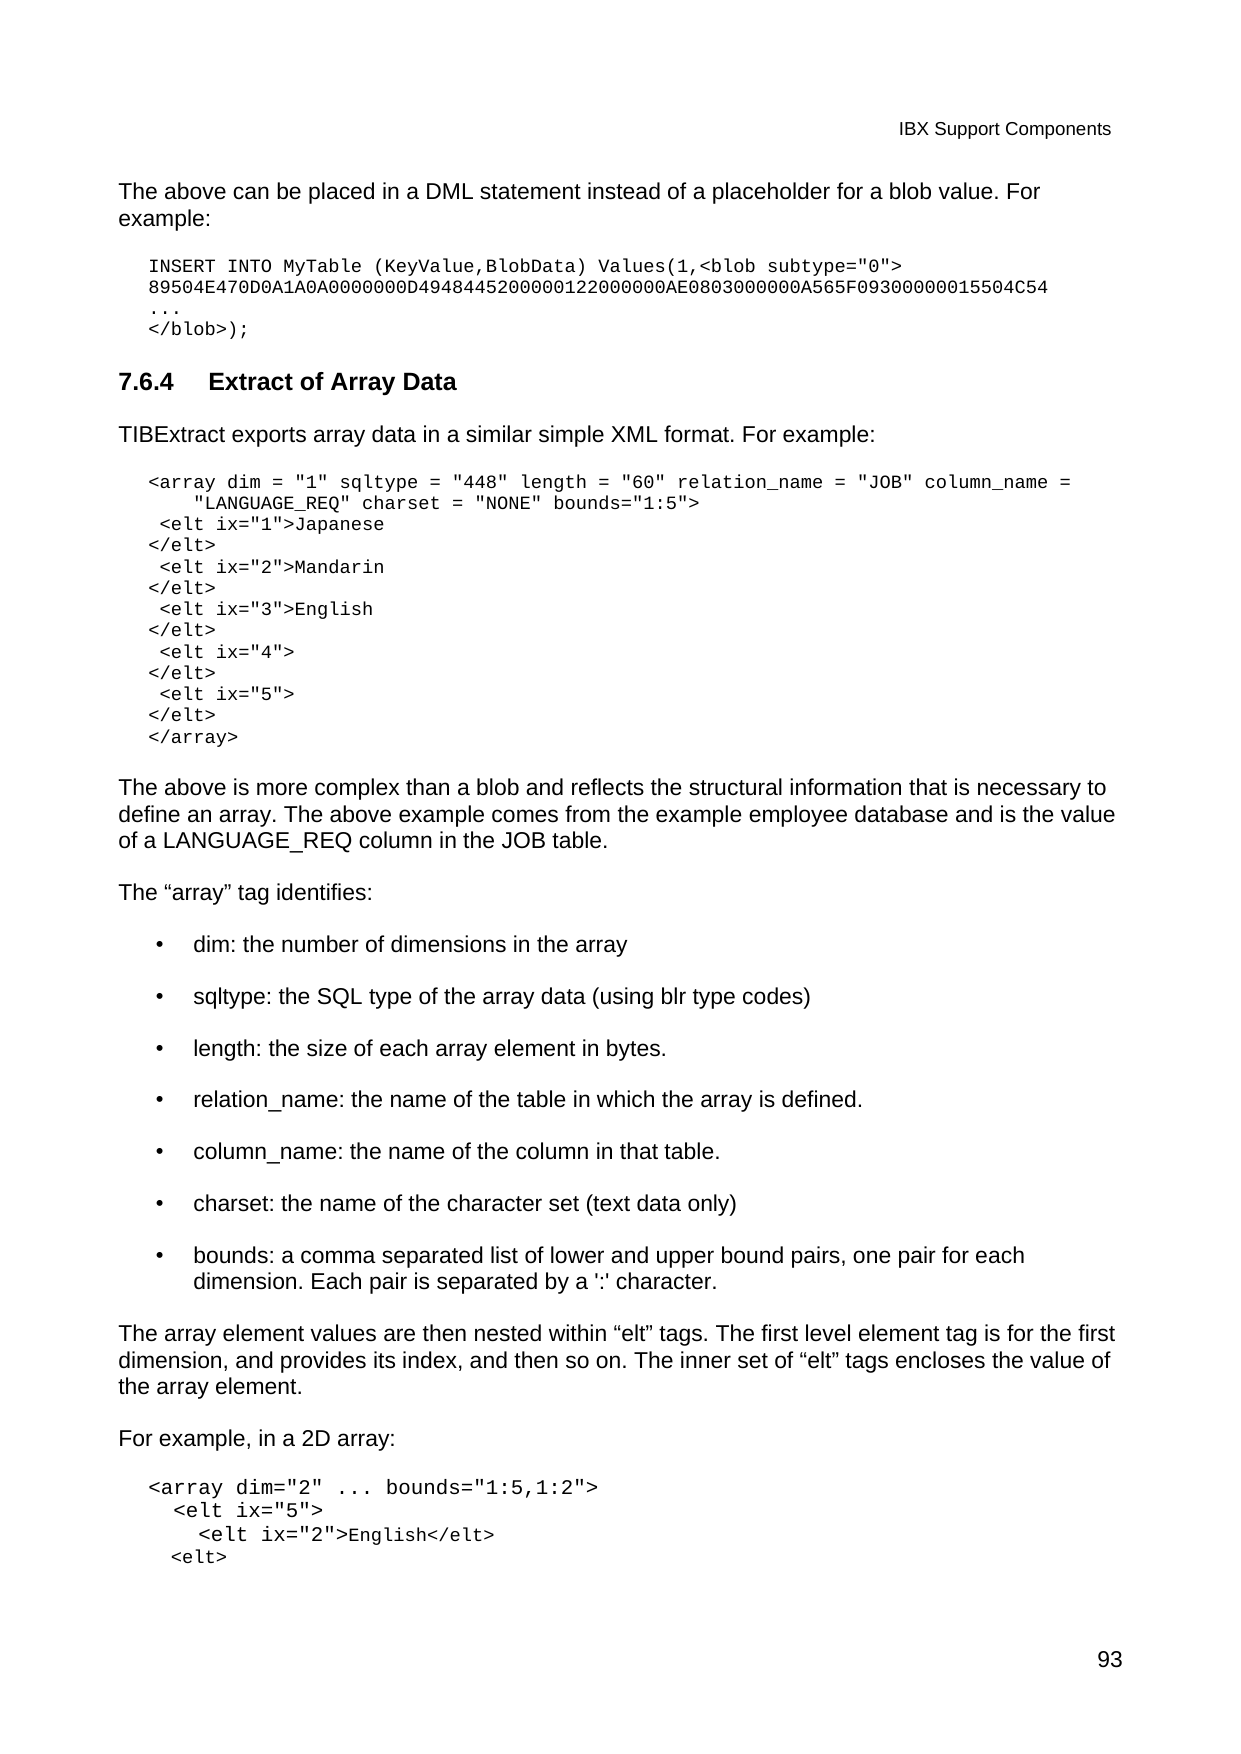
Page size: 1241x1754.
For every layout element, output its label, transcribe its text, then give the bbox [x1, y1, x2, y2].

text <array dim = "1" sqltype = "448" length = "60" relation_name = "JOB" column_name = "LANGUAGE_REQ" charset = "NONE" bounds="1:5"> [148, 472, 1122, 515]
subtitle Extract of Array Data [118, 367, 1122, 396]
text The array element values are then nested within “elt” tags. The first level element tag is for the first dimension, and provides its index, and then so on. The inner set of “elt” tags encloses the value of the array element. [118, 1320, 1122, 1399]
text <elt ix="5"> [148, 1500, 1122, 1524]
text INSERT INTO MyTable (KeyValue,BlobData) Values(1,<blob subtype="0"> [148, 256, 1122, 278]
list dim: the number of dimensions in the array [156, 931, 1122, 957]
text </elt> [148, 664, 1122, 685]
text <elt ix="2">Mandarin [148, 557, 1122, 579]
text TIBExtract exports array data in a similar simple XML format. For example: [118, 421, 1122, 447]
text </elt> [148, 536, 1122, 557]
text For example, in a 2D array: [118, 1425, 1122, 1451]
text <elt ix="2">English</elt> [148, 1524, 1122, 1548]
text The “array” tag identifies: [118, 879, 1122, 905]
text </elt> [148, 621, 1122, 642]
text <elt ix="3">English [148, 600, 1122, 621]
text <elt ix="1">Japanese [148, 515, 1122, 536]
list relation_name: the name of the table in which the array is defined. [156, 1086, 1122, 1113]
text ... [148, 299, 1122, 320]
list bounds: a comma separated list of lower and upper bound pairs, one pair for each dimension. Each pair is separated by a ':' character. [156, 1242, 1122, 1295]
list length: the size of each array element in bytes. [156, 1034, 1122, 1061]
list charset: the name of the character set (text data only) [156, 1190, 1122, 1216]
list sqltype: the SQL type of the array data (using blr type codes) [156, 983, 1122, 1009]
list column_name: the name of the column in that table. [156, 1138, 1122, 1164]
text </blob>); [148, 320, 1122, 341]
text The above can be placed in a DML statement instead of a placeholder for a blob value. For example: [118, 178, 1122, 231]
text </array> [148, 727, 1122, 749]
text The above is more complex than a blob and reflects the structural information that is necessary to define an array. The above example comes from the example employee database and is the value of a LANGUAGE_REQ column in the JOB table. [118, 774, 1122, 853]
text <elt> [148, 1548, 1122, 1569]
text <elt ix="4"> [148, 642, 1122, 664]
text </elt> [148, 579, 1122, 600]
text 89504E470D0A1A0A0000000D4948445200000122000000AE0803000000A565F09300000015504C54 [148, 278, 1122, 299]
text <array dim="2" ... bounds="1:5,1:2"> [148, 1477, 1122, 1500]
text </elt> [148, 706, 1122, 727]
text <elt ix="5"> [148, 685, 1122, 706]
